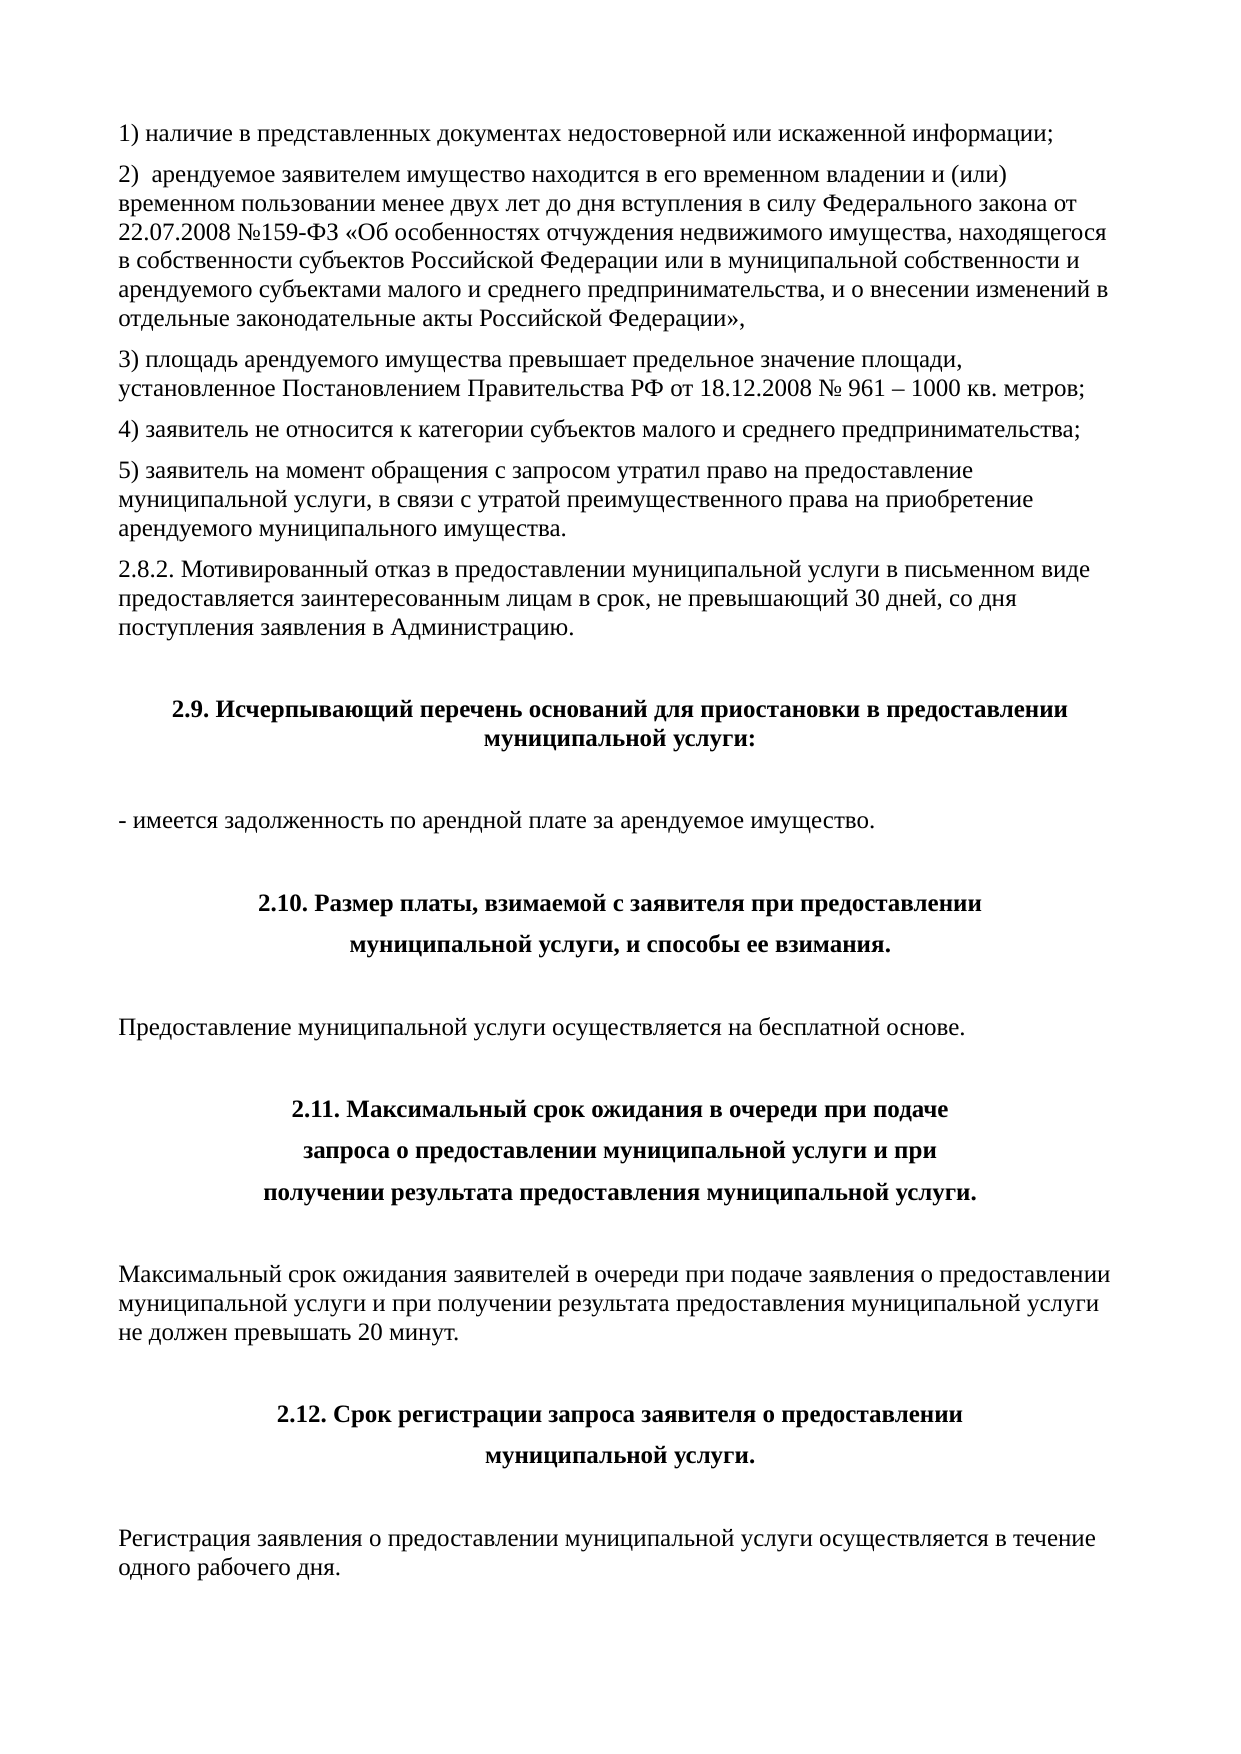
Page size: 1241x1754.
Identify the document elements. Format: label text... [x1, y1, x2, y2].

text Регистрация заявления о предоставлении муниципальной услуги осуществляется в течение одного рабочего дня. [118, 1523, 1122, 1581]
text получении результата предоставления муниципальной услуги. [118, 1177, 1122, 1206]
text 2.10. Размер платы, взимаемой с заявителя при предоставлении [118, 888, 1122, 917]
text 1) наличие в представленных документах недостоверной или искаженной информации; [118, 118, 1122, 147]
text 2.12. Срок регистрации запроса заявителя о предоставлении [118, 1399, 1122, 1428]
text муниципальной услуги. [118, 1441, 1122, 1469]
text 4) заявитель не относится к категории субъектов малого и среднего предпринимательства; [118, 414, 1122, 443]
text 2.11. Максимальный срок ожидания в очереди при подаче [118, 1094, 1122, 1123]
text 2.9. Исчерпывающий перечень оснований для приостановки в предоставлении муниципальной услуги: [118, 694, 1122, 752]
text 5) заявитель на момент обращения с запросом утратил право на предоставление муниципальной услуги, в связи с утратой преимущественного права на приобретение арендуемого муниципального имущества. [118, 456, 1122, 542]
text - имеется задолженность по арендной плате за арендуемое имущество. [118, 806, 1122, 834]
text Максимальный срок ожидания заявителей в очереди при подаче заявления о предоставлении муниципальной услуги и при получении результата предоставления муниципальной услуги не должен превышать 20 минут. [118, 1259, 1122, 1346]
text 3) площадь арендуемого имущества превышает предельное значение площади, установленное Постановлением Правительства РФ от 18.12.2008 № 961 – 1000 кв. метров; [118, 344, 1122, 402]
text муниципальной услуги, и способы ее взимания. [118, 929, 1122, 958]
text 2.8.2. Мотивированный отказ в предоставлении муниципальной услуги в письменном виде предоставляется заинтересованным лицам в срок, не превышающий 30 дней, со дня поступления заявления в Администрацию. [118, 554, 1122, 641]
text Предоставление муниципальной услуги осуществляется на бесплатной основе. [118, 1012, 1122, 1041]
text 2) арендуемое заявителем имущество находится в его временном владении и (или) временном пользовании менее двух лет до дня вступления в силу Федерального закона от 22.07.2008 №159-ФЗ «Об особенностях отчуждения недвижимого имущества, находящегося в собственности субъектов Российской Федерации или в муниципальной собственности и арендуемого субъектами малого и среднего предпринимательства, и о внесении изменений в отдельные законодательные акты Российской Федерации», [118, 159, 1122, 332]
text запроса о предоставлении муниципальной услуги и при [118, 1136, 1122, 1164]
